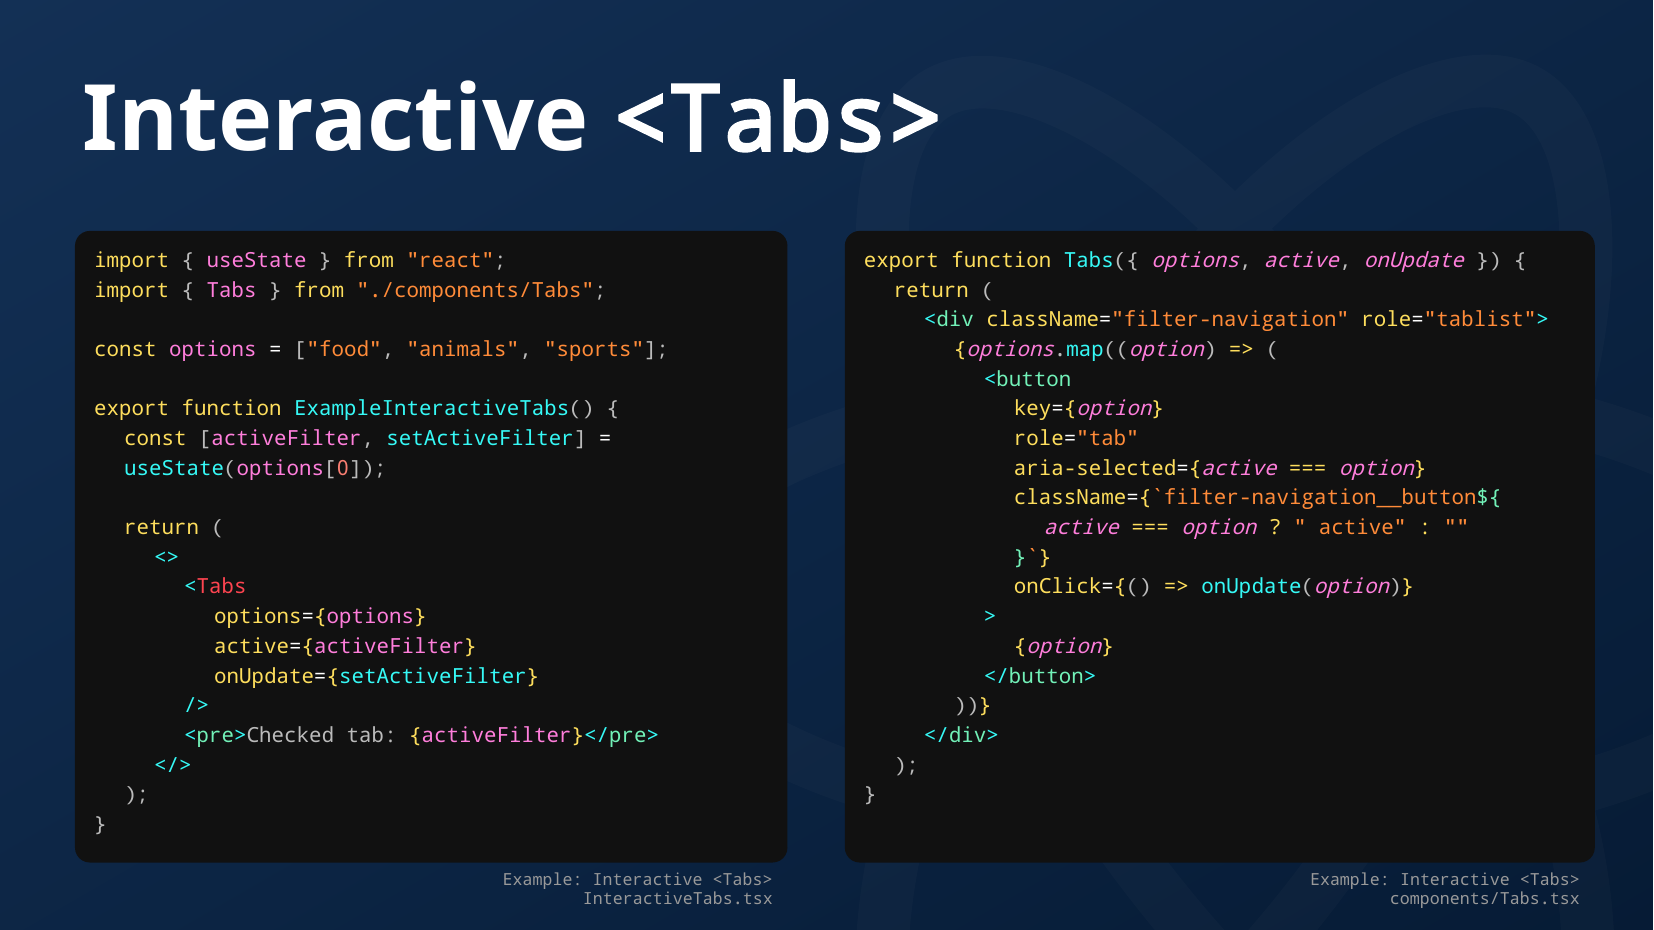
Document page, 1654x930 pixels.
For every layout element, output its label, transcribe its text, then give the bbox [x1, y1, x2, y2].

text_box import { useState } from "react"; import { Tabs } from "./components/Tabs"; const options = ["food", "animals", "sports"]; export function ExampleInteractiveTabs() { const [activeFilter, setActiveFilter] = useState(options[0]); return ( <> <Tabs options={options} active={activeFilter} onUpdate={setActiveFilter} /> <pre>Checked tab: {activeFilter}</pre> </> ); } [74, 230, 788, 863]
text_box Example: Interactive <Tabs> components/Tabs.tsx [1144, 862, 1595, 917]
text_box Example: Interactive <Tabs> InteractiveTabs.tsx [337, 862, 788, 917]
text_box export function Tabs({ options, active, onUpdate }) { return ( <div className="filter-navigation" role="tablist"> {options.map((option) => ( <button key={option} role="tab" aria-selected={active === option} className={`filter-navigation__button${ active === option ? " active" : "" }`} onClick={() => onUpdate(option)} > {option} </button> ))} </div> ); } [844, 230, 1595, 863]
title Interactive <Tabs> [82, 37, 1571, 193]
